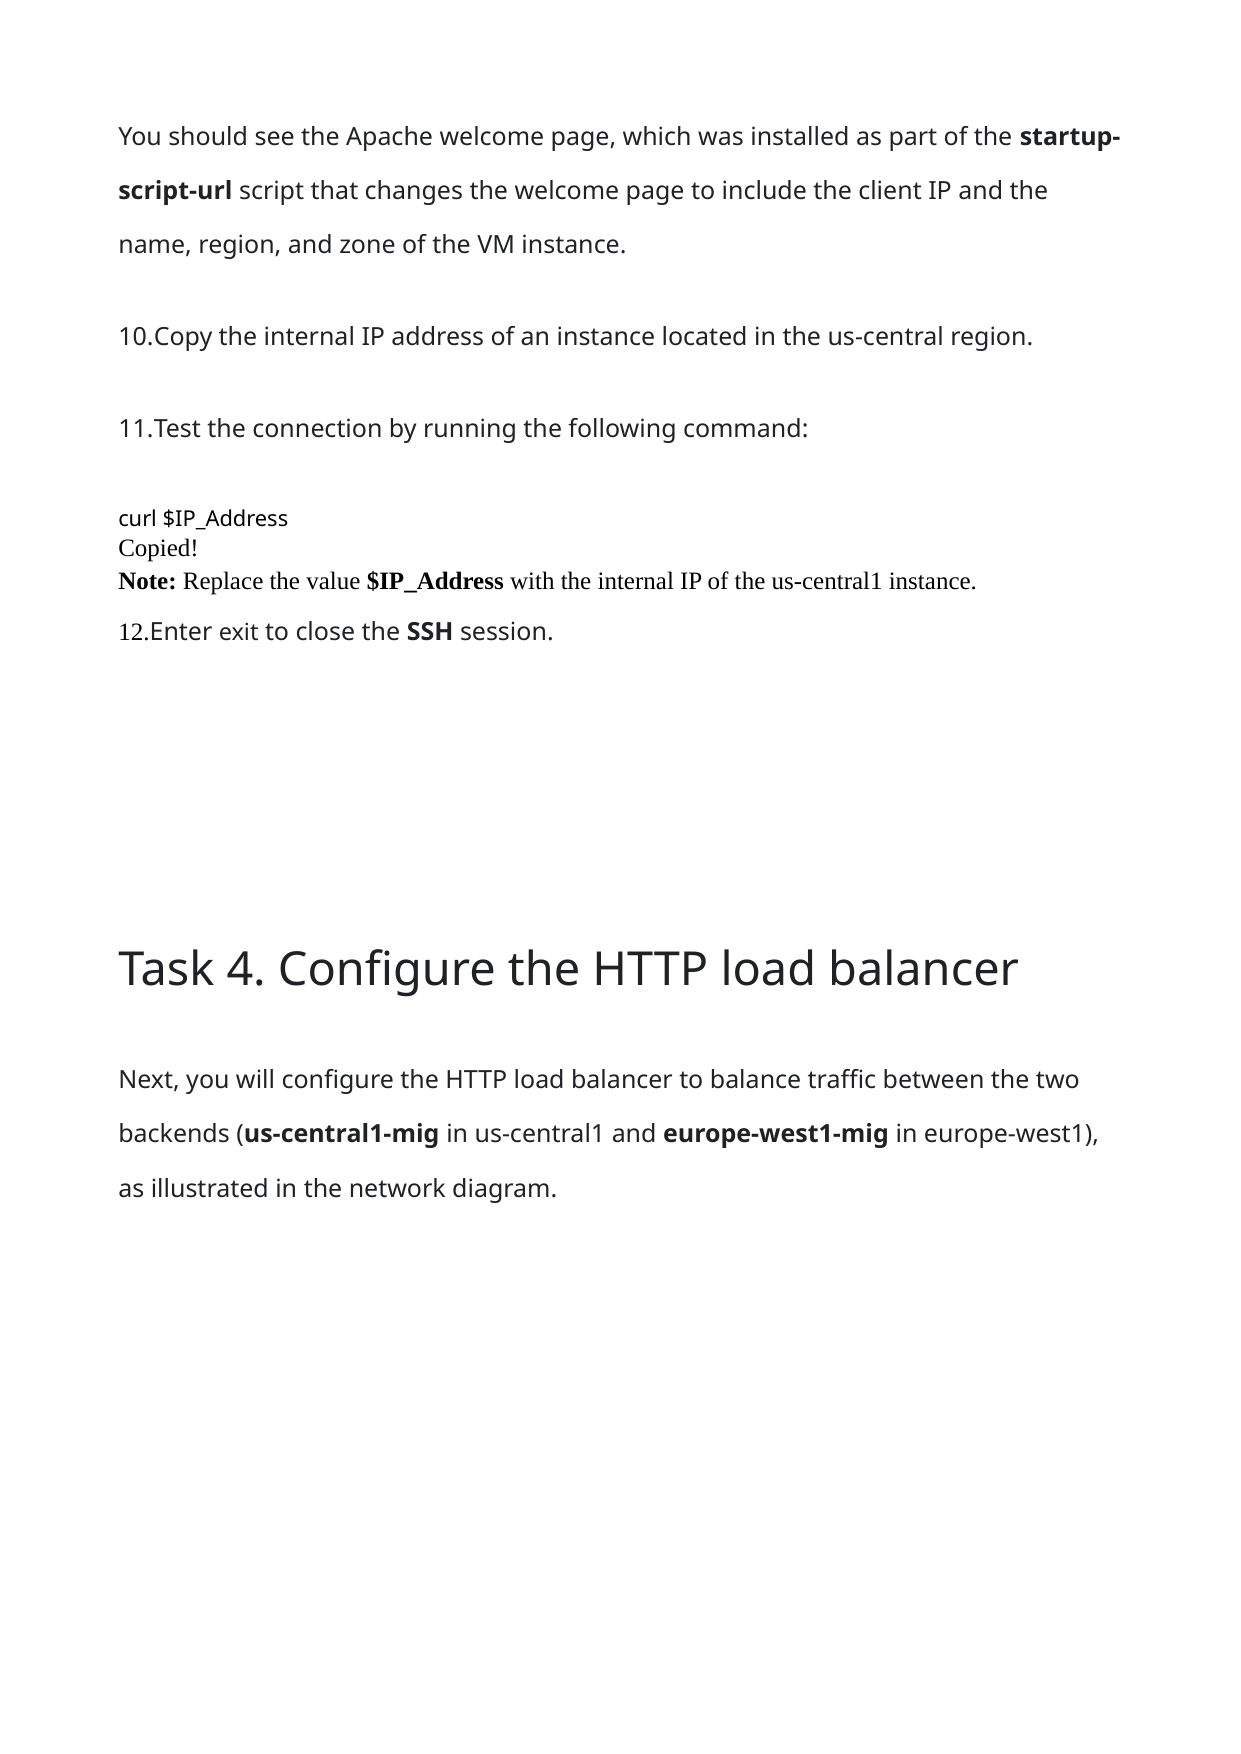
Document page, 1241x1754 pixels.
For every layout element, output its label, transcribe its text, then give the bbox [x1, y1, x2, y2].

list Enter exit to close the SSH session. [118, 613, 1122, 647]
text Next, you will configure the HTTP load balancer to balance traffic between the two backends (us-central1-mig in us-central1 and europe-west1-mig in europe-west1), as illustrated in the network diagram. [118, 1062, 1122, 1204]
text You should see the Apache welcome page, which was installed as part of the startup-script-url script that changes the welcome page to include the client IP and the name, region, and zone of the VM instance. [118, 118, 1122, 261]
text curl $IP_Address [118, 503, 1122, 533]
list Copy the internal IP address of an instance located in the us-central region. [118, 319, 1122, 353]
text Note: Replace the value $IP_Address with the internal IP of the us-central1 instance. [118, 566, 1122, 594]
subtitle Task 4. Configure the HTTP load balancer [118, 935, 1122, 999]
text Copied! [118, 533, 1109, 562]
list Test the connection by running the following command: [118, 411, 1122, 445]
